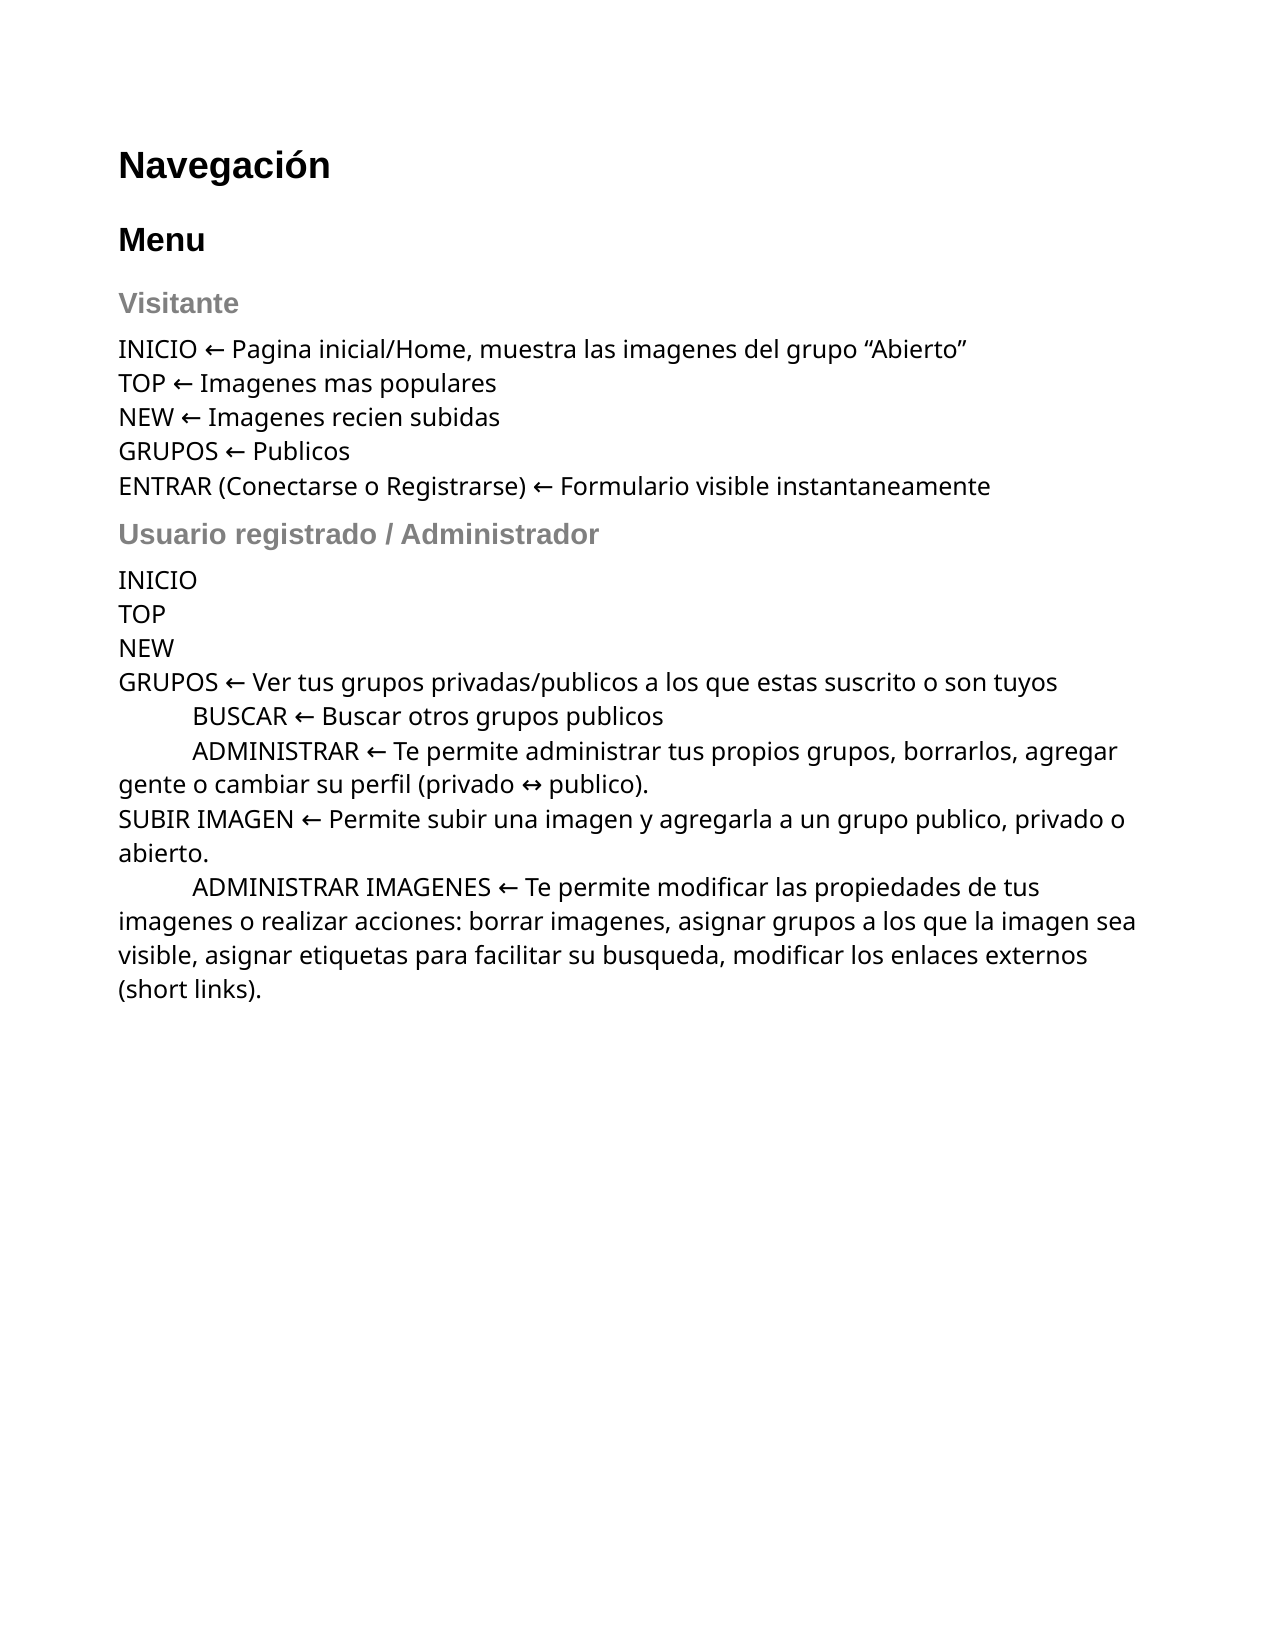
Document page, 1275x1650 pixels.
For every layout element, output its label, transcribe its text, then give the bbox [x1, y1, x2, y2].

text SUBIR IMAGEN ← Permite subir una imagen y agregarla a un grupo publico, privado o abierto. [118, 801, 1157, 869]
text GRUPOS ← Ver tus grupos privadas/publicos a los que estas suscrito o son tuyos [118, 665, 1157, 699]
subtitle Menu [118, 220, 1157, 259]
text BUSCAR ← Buscar otros grupos publicos [118, 699, 1157, 733]
subtitle Visitante [118, 286, 1157, 319]
text INICIO [118, 563, 1157, 597]
subtitle Usuario registrado / Administrador [118, 517, 1157, 550]
subtitle Navegación [118, 143, 1157, 187]
text TOP ← Imagenes mas populares [118, 366, 1157, 400]
text ADMINISTRAR IMAGENES ← Te permite modificar las propiedades de tus imagenes o realizar acciones: borrar imagenes, asignar grupos a los que la imagen sea visible, asignar etiquetas para facilitar su busqueda, modificar los enlaces externos (short links). [118, 869, 1157, 1006]
text GRUPOS ← Publicos [118, 434, 1157, 468]
text ADMINISTRAR ← Te permite administrar tus propios grupos, borrarlos, agregar gente o cambiar su perfil (privado ↔ publico). [118, 733, 1157, 801]
text TOP [118, 597, 1157, 631]
text INICIO ← Pagina inicial/Home, muestra las imagenes del grupo “Abierto” [118, 332, 1157, 366]
text ENTRAR (Conectarse o Registrarse) ← Formulario visible instantaneamente [118, 468, 1157, 502]
text NEW ← Imagenes recien subidas [118, 400, 1157, 434]
text NEW [118, 631, 1157, 665]
